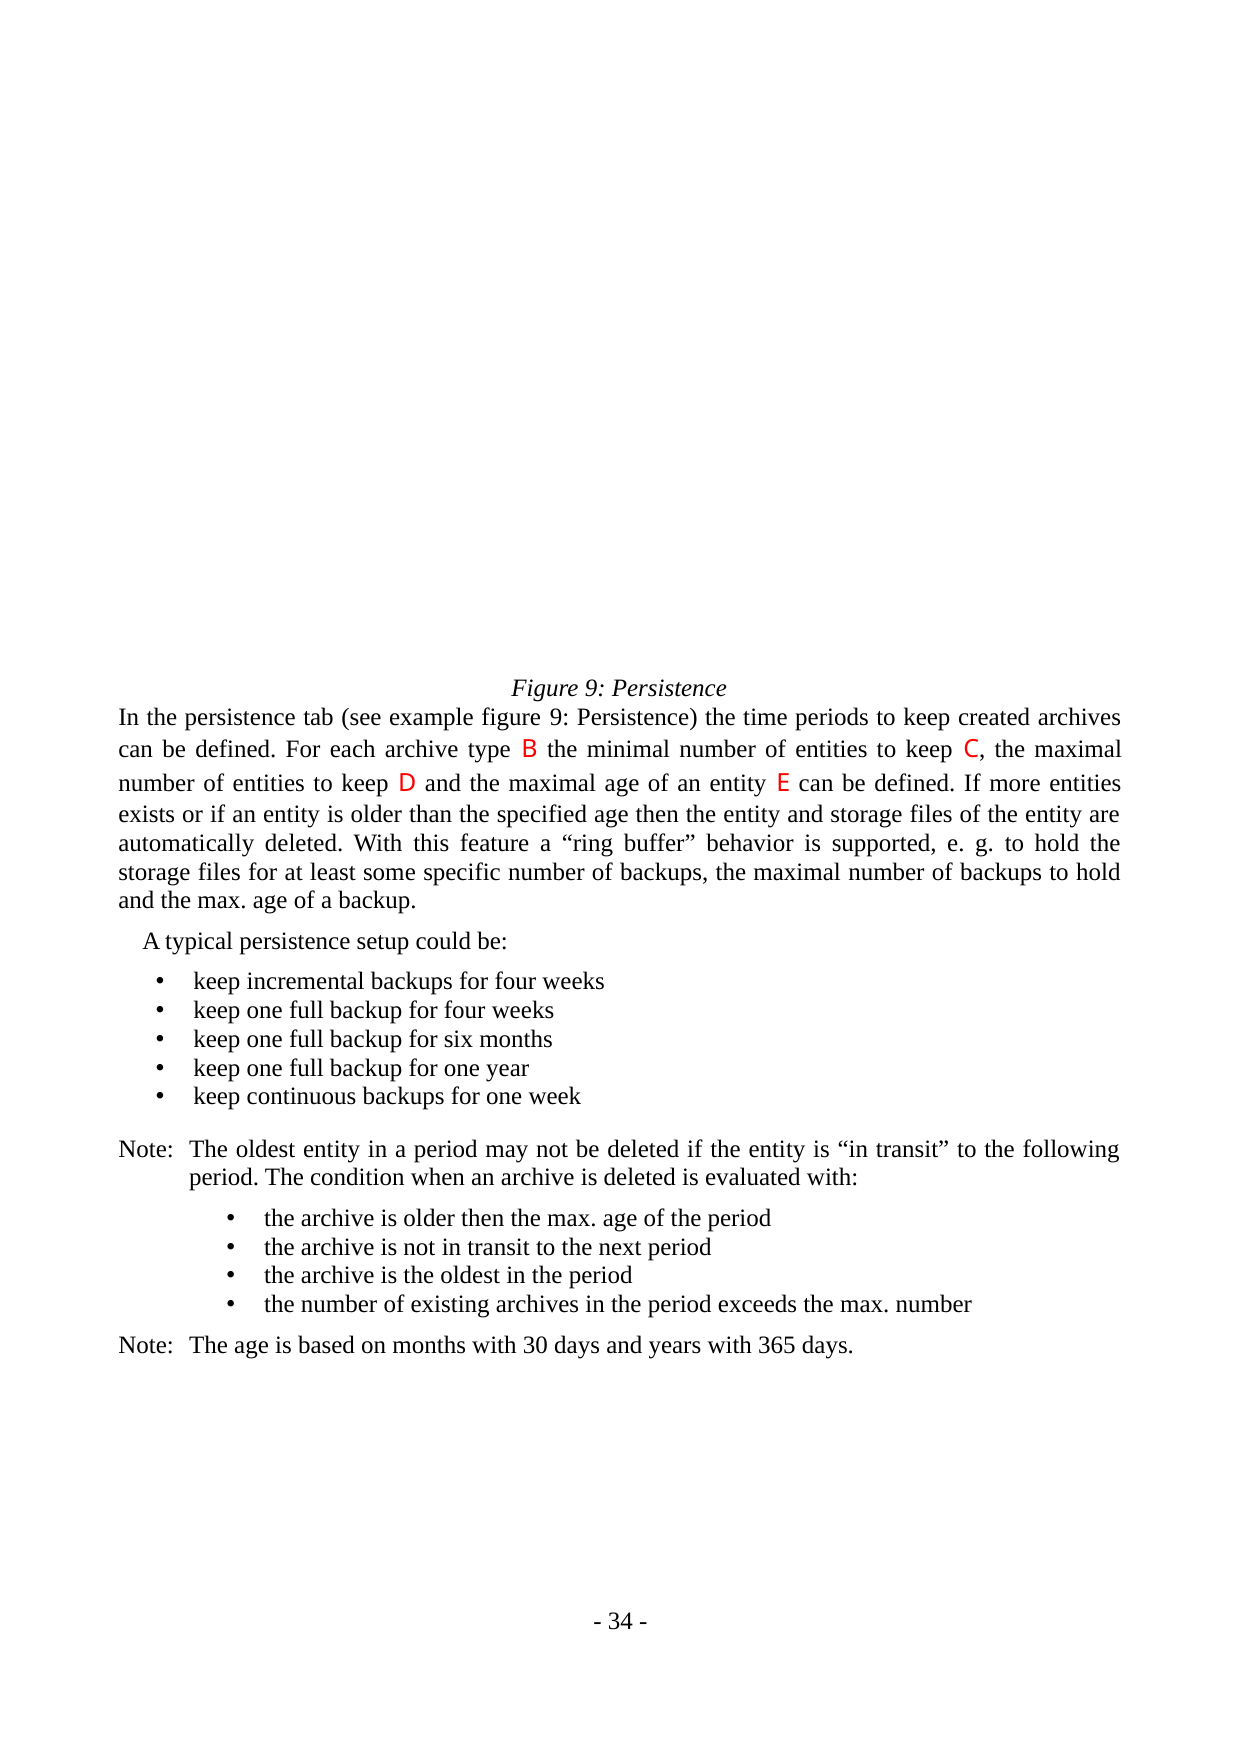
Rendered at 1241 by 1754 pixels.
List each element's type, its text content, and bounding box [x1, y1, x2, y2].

list keep one full backup for six months [156, 1024, 1122, 1053]
text A typical persistence setup could be: [118, 926, 1122, 955]
list keep one full backup for one year [156, 1053, 1122, 1081]
list keep continuous backups for one week [156, 1081, 1122, 1110]
list the archive is the oldest in the period [226, 1261, 1122, 1289]
list keep incremental backups for four weeks [156, 966, 1122, 995]
text Note: The oldest entity in a period may not be deleted if the entity is “in transit” to the following period. The condition when an archive is deleted is evaluated with: [118, 1134, 1122, 1191]
text Note: The age is based on months with 30 days and years with 365 days. [118, 1330, 1122, 1358]
list the archive is not in transit to the next period [226, 1232, 1122, 1261]
list the archive is older then the max. age of the period [226, 1203, 1122, 1232]
text Figure 9: Persistence [292, 131, 948, 702]
list the number of existing archives in the period exceeds the max. number [226, 1289, 1122, 1318]
list keep one full backup for four weeks [156, 995, 1122, 1024]
text In the persistence tab (see example figure 9: Persistence) the time periods to keep created archives can be defined. For each archive type B the minimal number of entities to keep C, the maximal number of entities to keep D and the maximal age of an entity E can be defined. If more entities exists or if an entity is older than the specified age then the entity and storage files of the entity are automatically deleted. With this feature a “ring buffer” behavior is supported, e. g. to hold the storage files for at least some specific number of backups, the maximal number of backups to hold and the max. age of a backup. [118, 118, 1122, 914]
